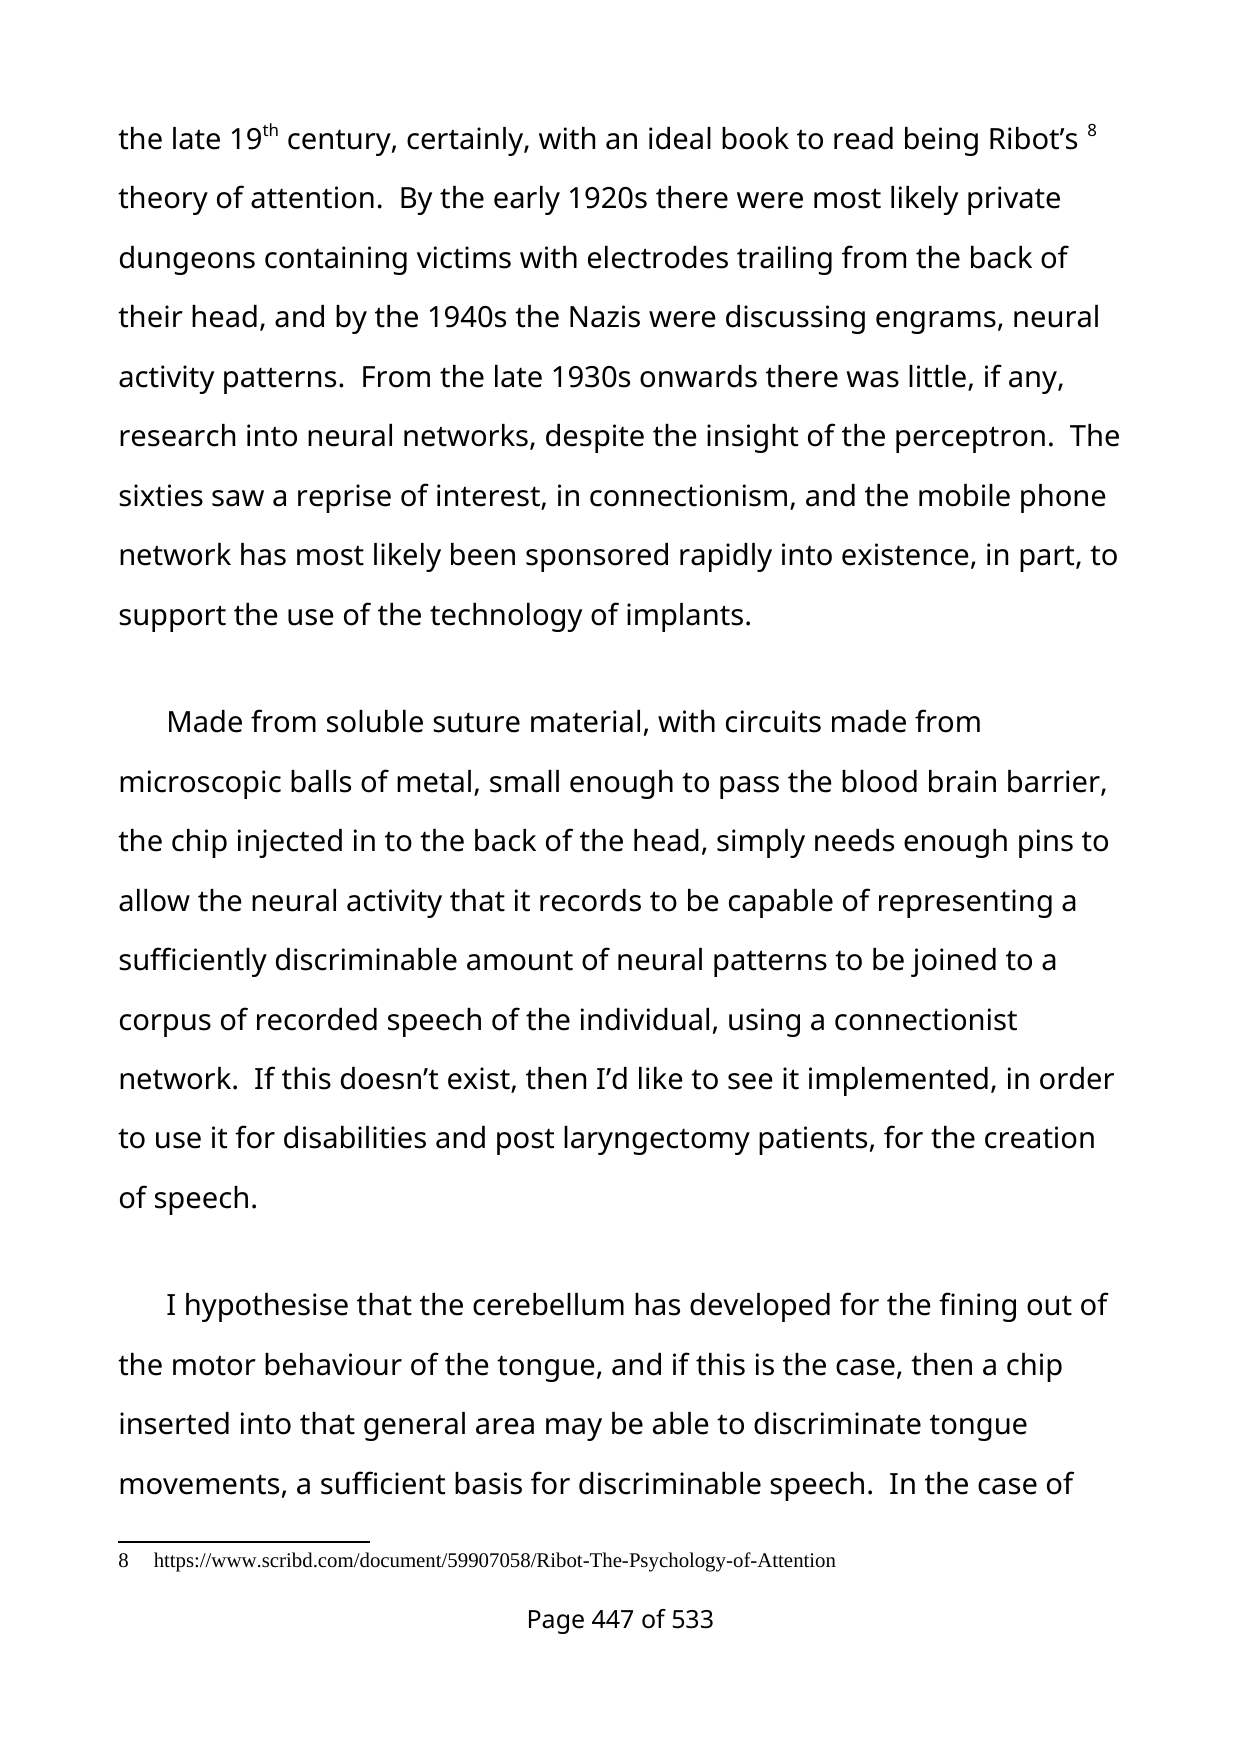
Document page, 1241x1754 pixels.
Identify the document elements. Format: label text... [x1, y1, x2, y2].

text Made from soluble suture material, with circuits made from microscopic balls of metal, small enough to pass the blood brain barrier, the chip injected in to the back of the head, simply needs enough pins to allow the neural activity that it records to be capable of representing a sufficiently discriminable amount of neural patterns to be joined to a corpus of recorded speech of the individual, using a connectionist network. If this doesn’t exist, then I’d like to see it implemented, in order to use it for disabilities and post laryngectomy patients, for the creation of speech. [118, 701, 1122, 1217]
text I hypothesise that the cerebellum has developed for the fining out of the motor behaviour of the tongue, and if this is the case, then a chip inserted into that general area may be able to discriminate tongue movements, a sufficient basis for discriminable speech. In the case of [118, 1284, 1122, 1503]
text https://www.scribd.com/document/59907058/Ribot-The-Psychology-of-Attention [118, 1548, 1122, 1572]
text the late 19th century, certainly, with an ideal book to read being Ribot’s theory of attention. By the early 1920s there were most likely private dungeons containing victims with electrodes trailing from the back of their head, and by the 1940s the Nazis were discussing engrams, neural activity patterns. From the late 1930s onwards there was little, if any, research into neural networks, despite the insight of the perceptron. The sixties saw a reprise of interest, in connectionism, and the mobile phone network has most likely been sponsored rapidly into existence, in part, to support the use of the technology of implants. [118, 118, 1122, 634]
